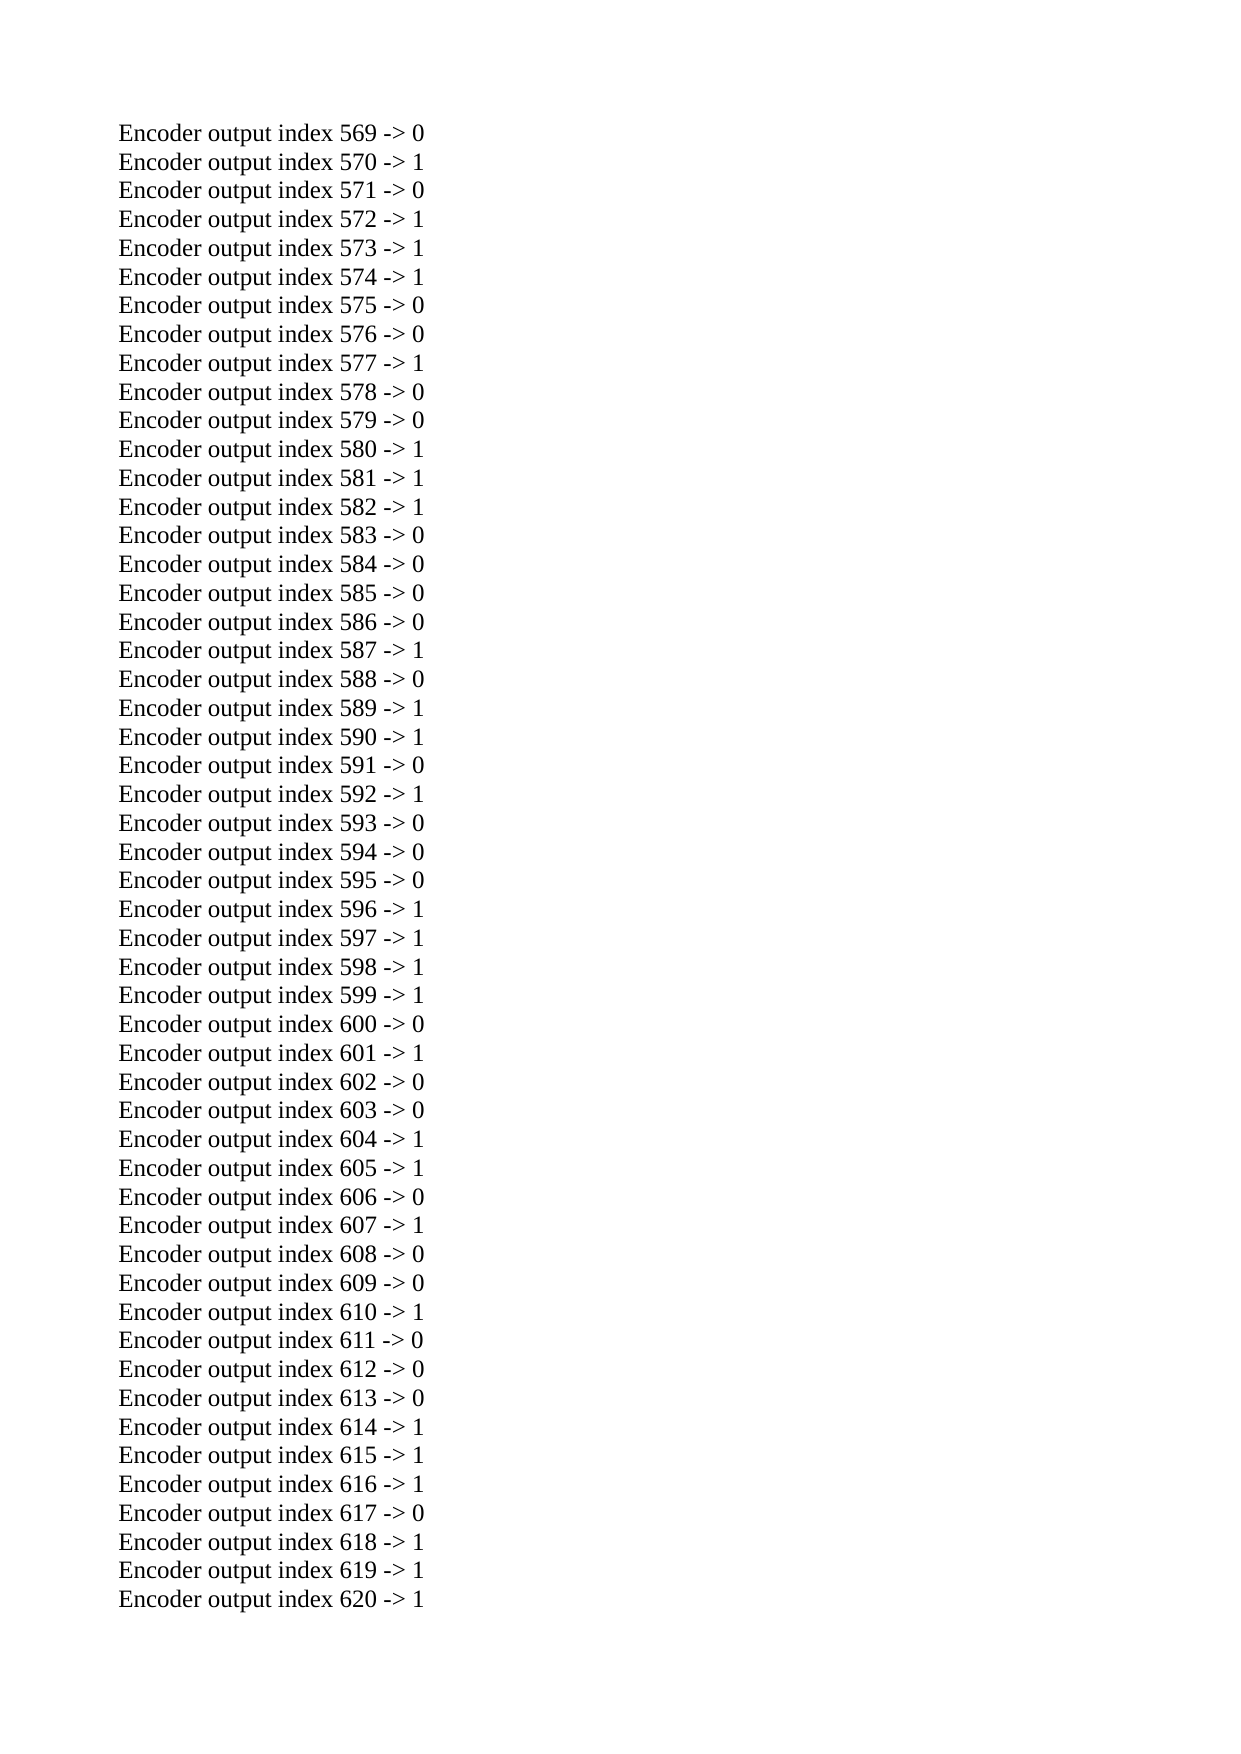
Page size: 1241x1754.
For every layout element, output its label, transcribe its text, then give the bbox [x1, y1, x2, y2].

text Encoder output index 588 -> 0 [118, 664, 1122, 693]
text Encoder output index 608 -> 0 [118, 1239, 1122, 1268]
text Encoder output index 613 -> 0 [118, 1383, 1122, 1412]
text Encoder output index 591 -> 0 [118, 751, 1122, 779]
text Encoder output index 609 -> 0 [118, 1268, 1122, 1297]
text Encoder output index 582 -> 1 [118, 492, 1122, 521]
text Encoder output index 602 -> 0 [118, 1067, 1122, 1096]
text Encoder output index 577 -> 1 [118, 348, 1122, 377]
text Encoder output index 586 -> 0 [118, 607, 1122, 636]
text Encoder output index 597 -> 1 [118, 923, 1122, 952]
text Encoder output index 614 -> 1 [118, 1412, 1122, 1441]
text Encoder output index 579 -> 0 [118, 406, 1122, 434]
text Encoder output index 611 -> 0 [118, 1326, 1122, 1354]
text Encoder output index 603 -> 0 [118, 1096, 1122, 1124]
text Encoder output index 570 -> 1 [118, 147, 1122, 176]
text Encoder output index 600 -> 0 [118, 1009, 1122, 1038]
text Encoder output index 587 -> 1 [118, 636, 1122, 664]
text Encoder output index 573 -> 1 [118, 233, 1122, 262]
text Encoder output index 610 -> 1 [118, 1297, 1122, 1326]
text Encoder output index 599 -> 1 [118, 981, 1122, 1009]
text Encoder output index 605 -> 1 [118, 1153, 1122, 1182]
text Encoder output index 589 -> 1 [118, 693, 1122, 722]
text Encoder output index 616 -> 1 [118, 1469, 1122, 1498]
text Encoder output index 571 -> 0 [118, 176, 1122, 204]
text Encoder output index 585 -> 0 [118, 578, 1122, 607]
text Encoder output index 593 -> 0 [118, 808, 1122, 837]
text Encoder output index 604 -> 1 [118, 1124, 1122, 1153]
text Encoder output index 576 -> 0 [118, 319, 1122, 348]
text Encoder output index 596 -> 1 [118, 894, 1122, 923]
text Encoder output index 619 -> 1 [118, 1556, 1122, 1584]
text Encoder output index 620 -> 1 [118, 1584, 1122, 1613]
text Encoder output index 574 -> 1 [118, 262, 1122, 291]
text Encoder output index 606 -> 0 [118, 1182, 1122, 1211]
text Encoder output index 601 -> 1 [118, 1038, 1122, 1067]
text Encoder output index 590 -> 1 [118, 722, 1122, 751]
text Encoder output index 615 -> 1 [118, 1441, 1122, 1469]
text Encoder output index 617 -> 0 [118, 1498, 1122, 1527]
text Encoder output index 578 -> 0 [118, 377, 1122, 406]
text Encoder output index 572 -> 1 [118, 204, 1122, 233]
text Encoder output index 575 -> 0 [118, 291, 1122, 319]
text Encoder output index 612 -> 0 [118, 1354, 1122, 1383]
text Encoder output index 592 -> 1 [118, 779, 1122, 808]
text Encoder output index 584 -> 0 [118, 549, 1122, 578]
text Encoder output index 595 -> 0 [118, 866, 1122, 894]
text Encoder output index 594 -> 0 [118, 837, 1122, 866]
text Encoder output index 583 -> 0 [118, 521, 1122, 549]
text Encoder output index 580 -> 1 [118, 434, 1122, 463]
text Encoder output index 569 -> 0 [118, 118, 1122, 147]
text Encoder output index 607 -> 1 [118, 1211, 1122, 1239]
text Encoder output index 598 -> 1 [118, 952, 1122, 981]
text Encoder output index 618 -> 1 [118, 1527, 1122, 1556]
text Encoder output index 581 -> 1 [118, 463, 1122, 492]
